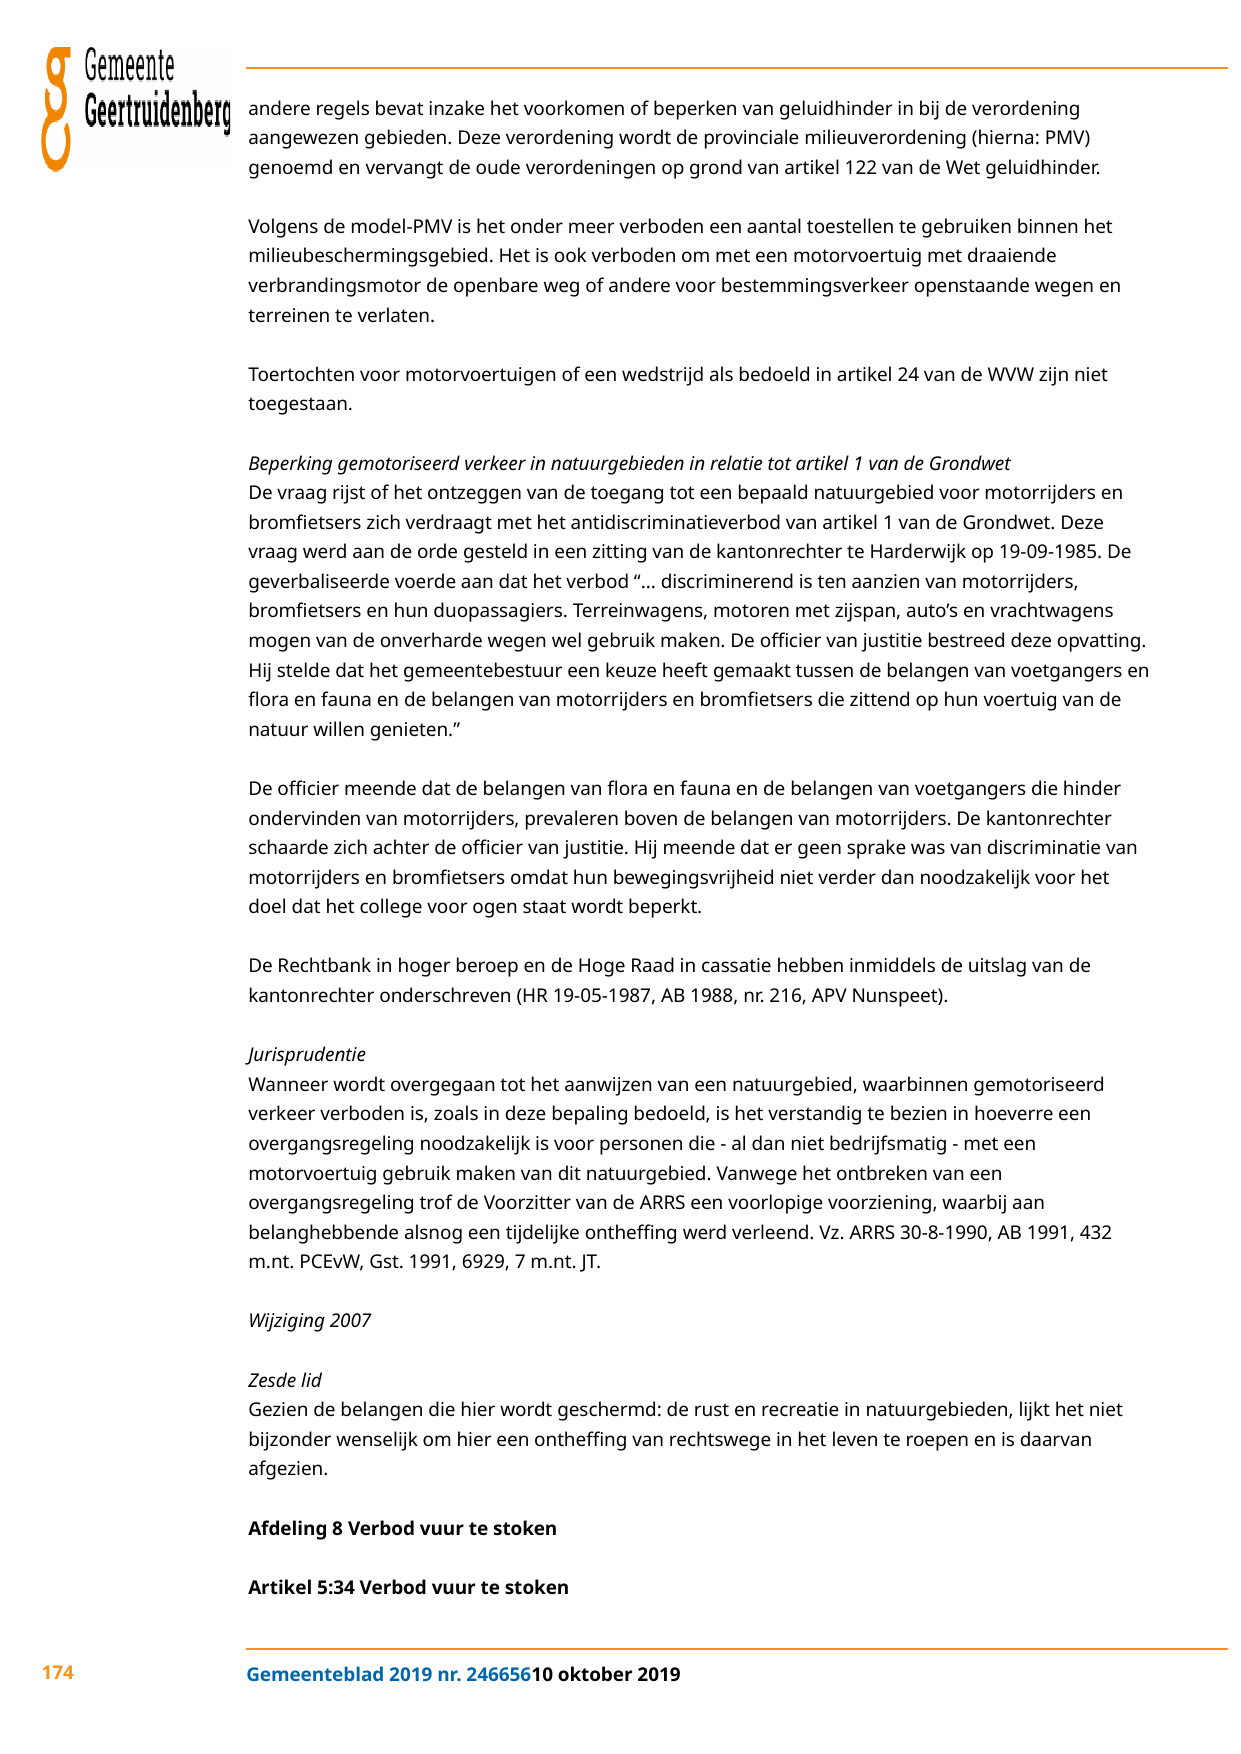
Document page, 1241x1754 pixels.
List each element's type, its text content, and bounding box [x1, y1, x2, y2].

text Afdeling 8 Verbod vuur te stoken [248, 1515, 1152, 1541]
text De Rechtbank in hoger beroep en de Hoge Raad in cassatie hebben inmiddels de uitslag van de kantonrechter onderschreven (HR 19-05-1987, AB 1988, nr. 216, APV Nunspeet). [248, 953, 1152, 1008]
text Artikel 5:34 Verbod vuur te stoken [248, 1574, 1152, 1600]
text Wanneer wordt overgegaan tot het aanwijzen van een natuurgebied, waarbinnen gemotoriseerd verkeer verboden is, zoals in deze bepaling bedoeld, is het verstandig te bezien in hoeverre een overgangsregeling noodzakelijk is voor personen die - al dan niet bedrijfsmatig - met een motorvoertuig gebruik maken van dit natuurgebied. Vanwege het ontbreken van een overgangsregeling trof de Voorzitter van de ARRS een voorlopige voorziening, waarbij aan belanghebbende alsnog een tijdelijke ontheffing werd verleend. Vz. ARRS 30-8-1990, AB 1991, 432 m.nt. PCEvW, Gst. 1991, 6929, 7 m.nt. JT. [248, 1071, 1152, 1274]
text andere regels bevat inzake het voorkomen of beperken van geluidhinder in bij de verordening aangewezen gebieden. Deze verordening wordt de provinciale milieuverordening (hierna: PMV) genoemd en vervangt de oude verordeningen op grond van artikel 122 van de Wet geluidhinder. [248, 95, 1152, 180]
text De vraag rijst of het ontzeggen van de toegang tot een bepaald natuurgebied voor motorrijders en bromfietsers zich verdraagt met het antidiscriminatieverbod van artikel 1 van de Grondwet. Deze vraag werd aan de orde gesteld in een zitting van de kantonrechter te Harderwijk op 19-09-1985. De geverbaliseerde voerde aan dat het verbod “... discriminerend is ten aanzien van motorrijders, bromfietsers en hun duopassagiers. Terreinwagens, motoren met zijspan, auto’s en vrachtwagens mogen van de onverharde wegen wel gebruik maken. De officier van justitie bestreed deze opvatting. Hij stelde dat het gemeentebestuur een keuze heeft gemaakt tussen de belangen van voetgangers en flora en fauna en de belangen van motorrijders en bromfietsers die zittend op hun voertuig van de natuur willen genieten.” [248, 479, 1152, 742]
picture [41, 47, 231, 172]
text Gezien de belangen die hier wordt geschermd: de rust en recreatie in natuurgebieden, lijkt het niet bijzonder wenselijk om hier een ontheffing van rechtswege in het leven te roepen en is daarvan afgezien. [248, 1396, 1152, 1481]
text Wijziging 2007 [248, 1308, 1152, 1333]
text Jurisprudentie [248, 1041, 1152, 1067]
text De officier meende dat de belangen van flora en fauna en de belangen van voetgangers die hinder ondervinden van motorrijders, prevaleren boven de belangen van motorrijders. De kantonrechter schaarde zich achter de officier van justitie. Hij meende dat er geen sprake was van discriminatie van motorrijders en bromfietsers omdat hun bewegingsvrijheid niet verder dan noodzakelijk voor het doel dat het college voor ogen staat wordt beperkt. [248, 775, 1152, 919]
text Zesde lid [248, 1367, 1152, 1393]
text Beperking gemotoriseerd verkeer in natuurgebieden in relatie tot artikel 1 van de Grondwet [248, 450, 1152, 476]
text Toertochten voor motorvoertuigen of een wedstrijd als bedoeld in artikel 24 van de WVW zijn niet toegestaan. [248, 361, 1152, 416]
text Volgens de model-PMV is het onder meer verboden een aantal toestellen te gebruiken binnen het milieubeschermingsgebied. Het is ook verboden om met een motorvoertuig met draaiende verbrandingsmotor de openbare weg of andere voor bestemmingsverkeer openstaande wegen en terreinen te verlaten. [248, 213, 1152, 328]
